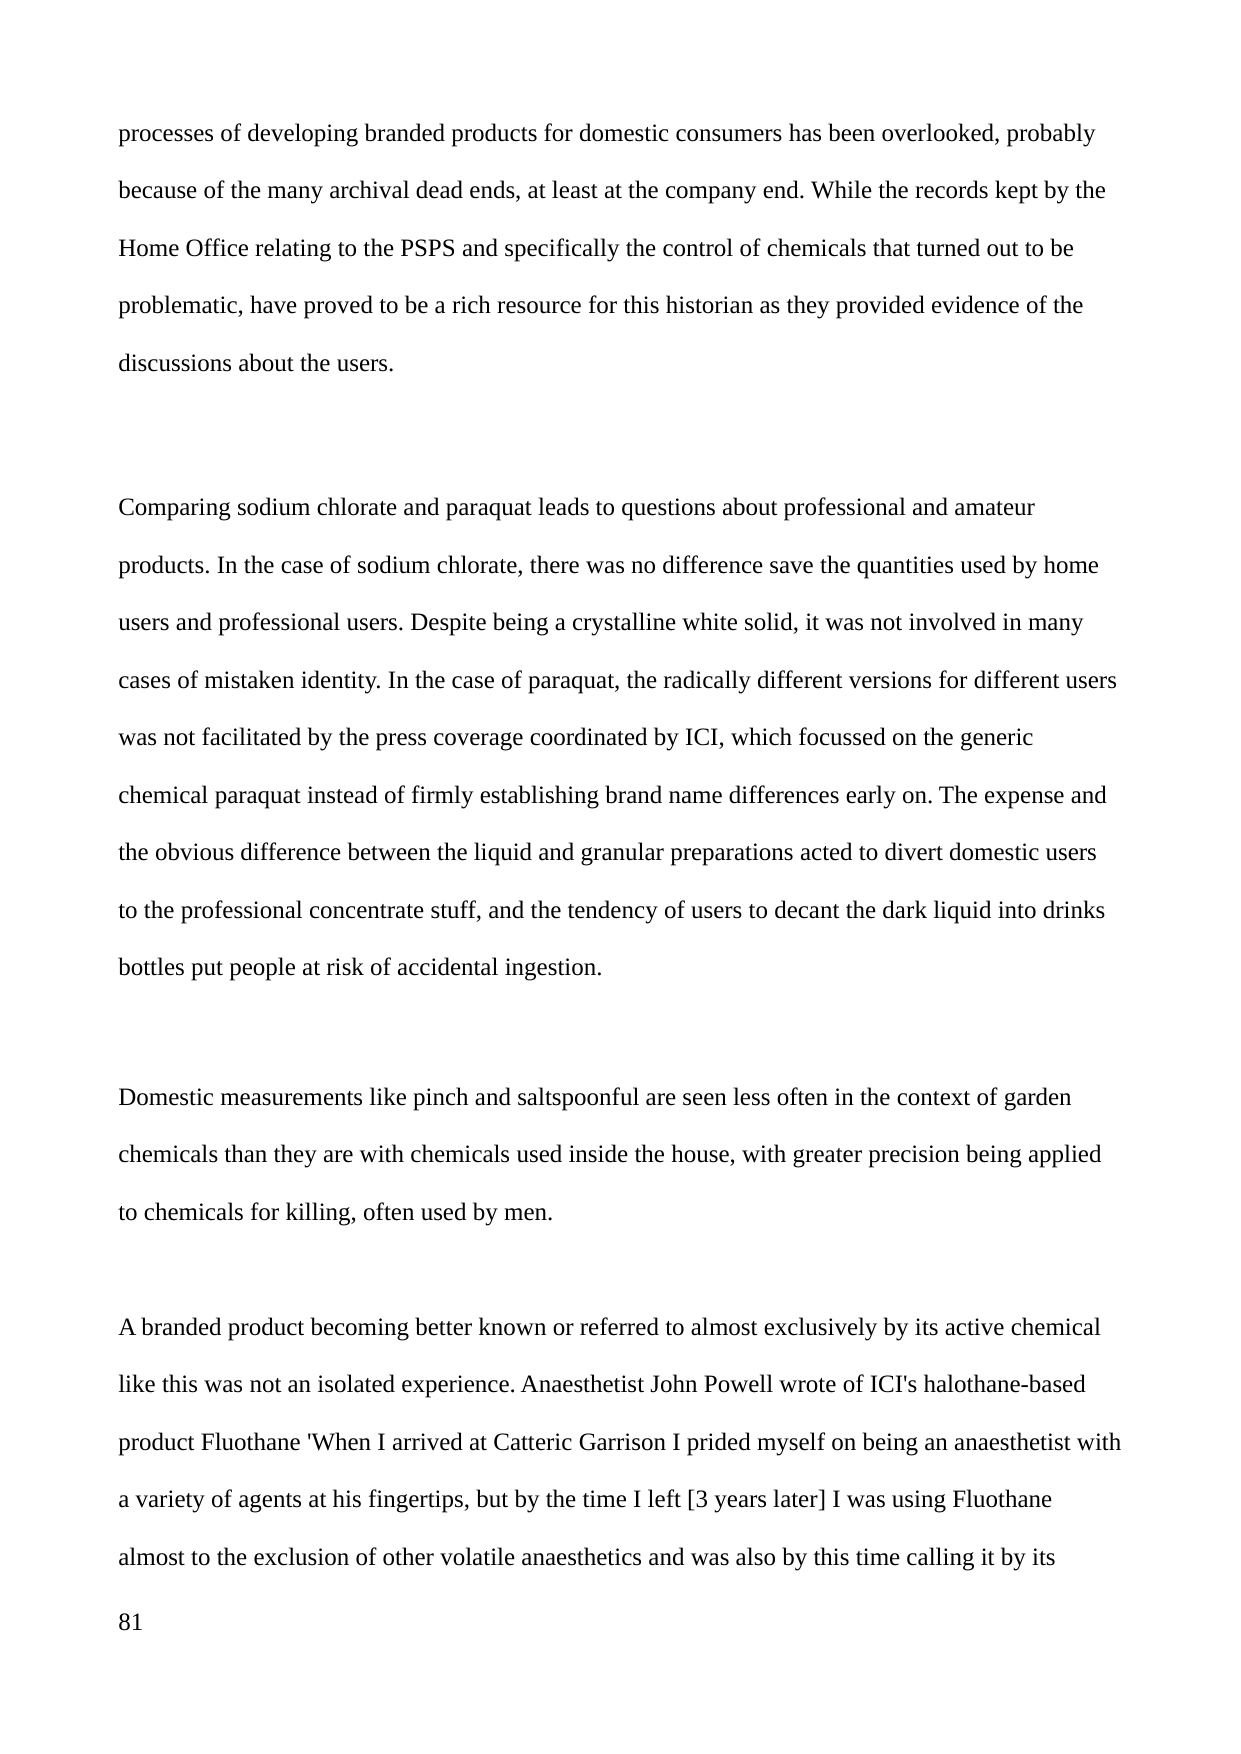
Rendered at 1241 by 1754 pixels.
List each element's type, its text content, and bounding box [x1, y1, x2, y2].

text processes of developing branded products for domestic consumers has been overlooked, probably because of the many archival dead ends, at least at the company end. While the records kept by the Home Office relating to the PSPS and specifically the control of chemicals that turned out to be problematic, have proved to be a rich resource for this historian as they provided evidence of the discussions about the users. [118, 118, 1122, 377]
text A branded product becoming better known or referred to almost exclusively by its active chemical like this was not an isolated experience. Anaesthetist John Powell wrote of ICI's halothane-based product Fluothane 'When I arrived at Catteric Garrison I prided myself on being an anaesthetist with a variety of agents at his fingertips, but by the time I left [3 years later] I was using Fluothane almost to the exclusion of other volatile anaesthetics and was also by this time calling it by its [118, 1312, 1122, 1571]
text Domestic measurements like pinch and saltspoonful are seen less often in the context of garden chemicals than they are with chemicals used inside the house, with greater precision being applied to chemicals for killing, often used by men. [118, 1082, 1122, 1226]
text Comparing sodium chlorate and paraquat leads to questions about professional and amateur products. In the case of sodium chlorate, there was no difference save the quantities used by home users and professional users. Despite being a crystalline white solid, it was not involved in many cases of mistaken identity. In the case of paraquat, the radically different versions for different users was not facilitated by the press coverage coordinated by ICI, which focussed on the generic chemical paraquat instead of firmly establishing brand name differences early on. The expense and the obvious difference between the liquid and granular preparations acted to divert domestic users to the professional concentrate stuff, and the tendency of users to decant the dark liquid into drinks bottles put people at risk of accidental ingestion. [118, 492, 1122, 981]
